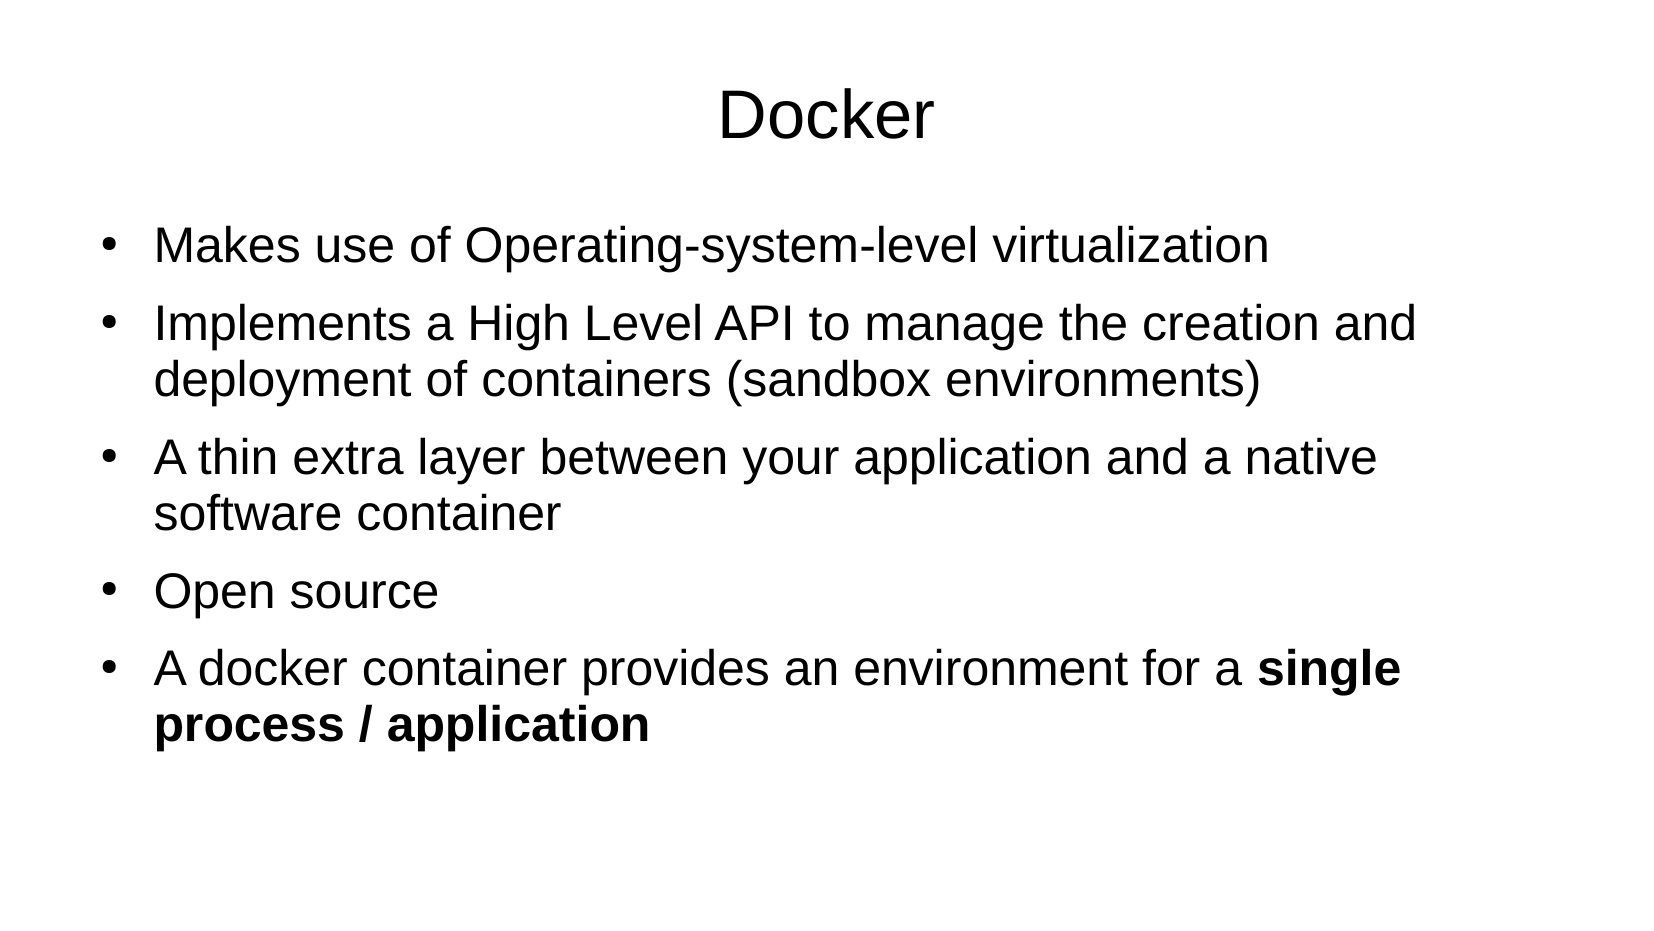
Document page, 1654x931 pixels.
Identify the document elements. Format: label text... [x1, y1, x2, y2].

list Makes use of Operating-system-level virtualization Implements a High Level API to manage the creation and deployment of containers (sandbox environments) A thin extra layer between your application and a native software container Open source A docker container provides an environment for a single process / application [82, 217, 1571, 758]
title Docker [82, 37, 1571, 193]
